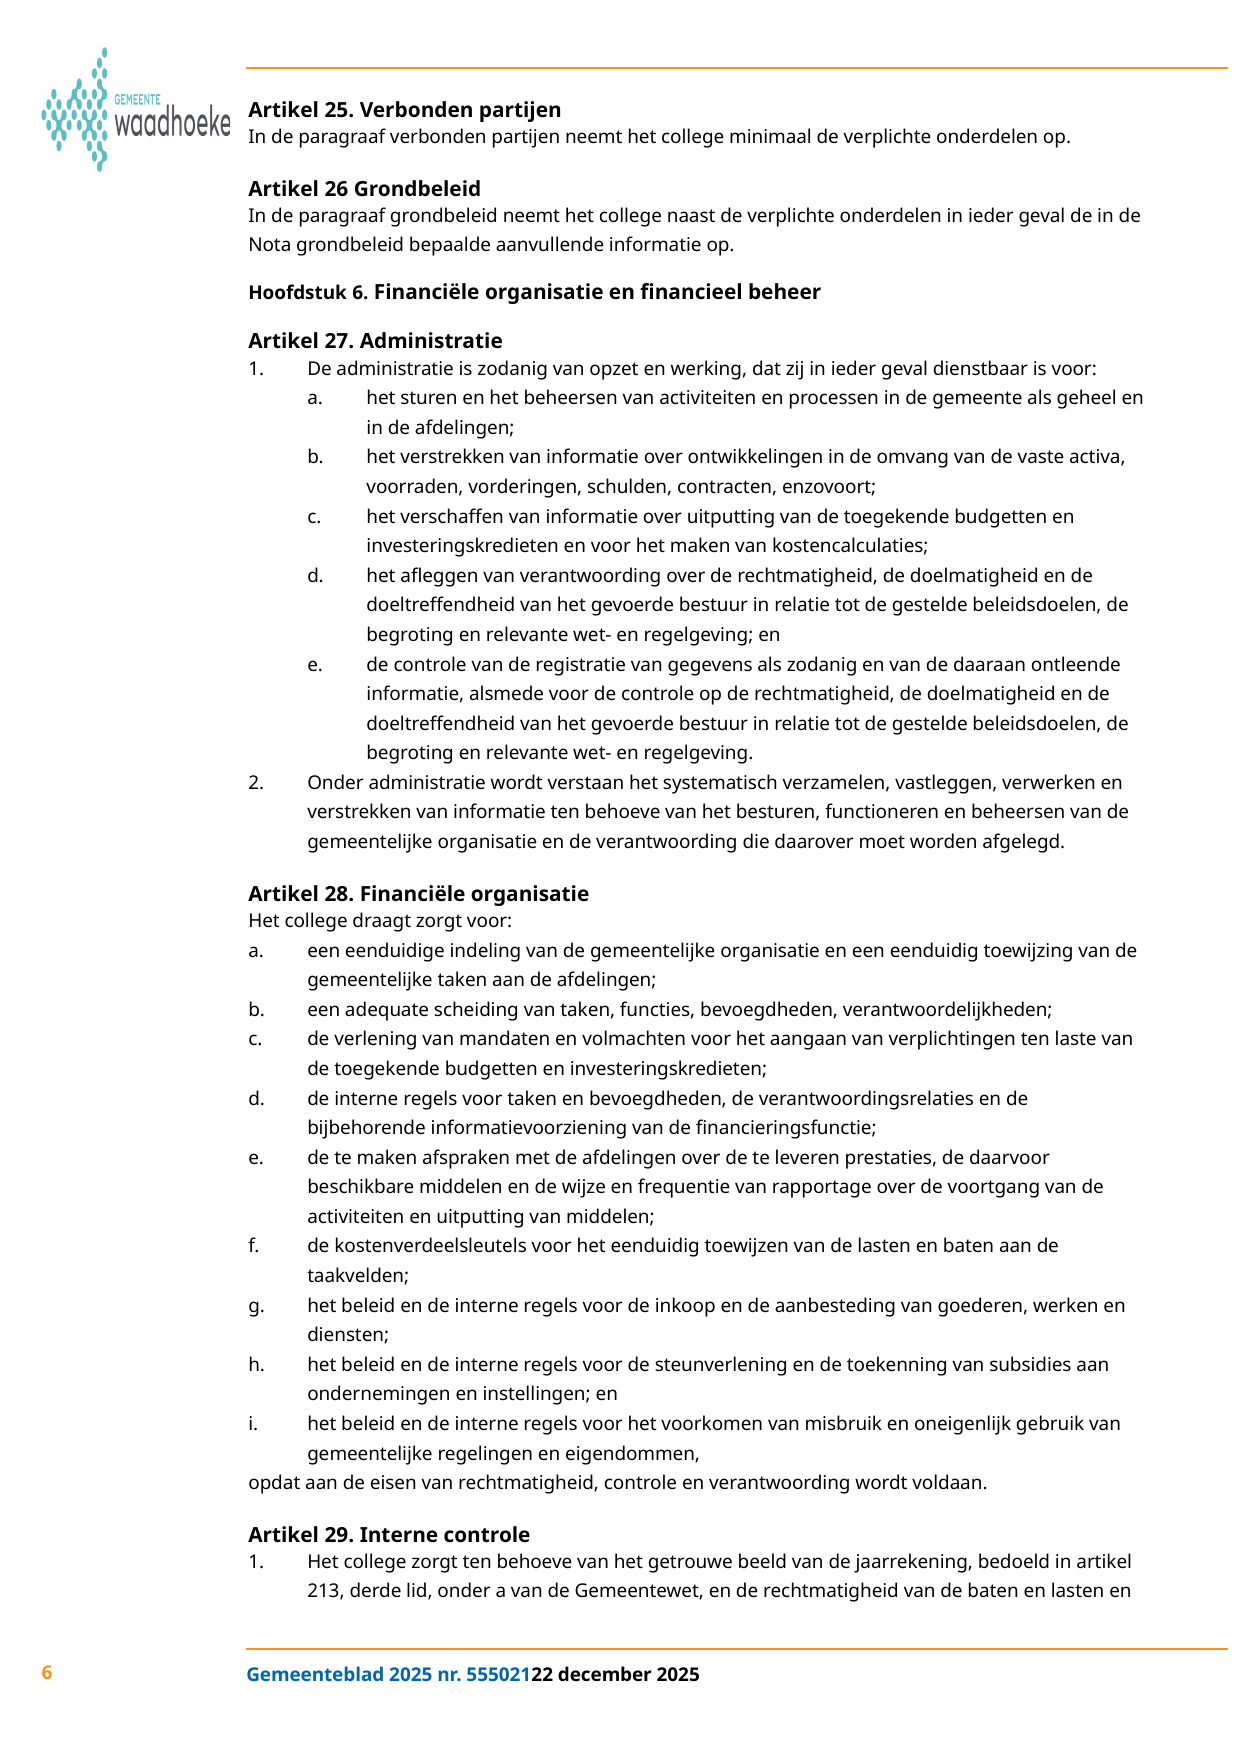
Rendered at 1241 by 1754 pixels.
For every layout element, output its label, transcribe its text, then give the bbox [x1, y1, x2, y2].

list de kostenverdeelsleutels voor het eenduidig toewijzen van de lasten en baten aan de taakvelden; [248, 1233, 1152, 1288]
list het beleid en de interne regels voor het voorkomen van misbruik en oneigenlijk gebruik van gemeentelijke regelingen en eigendommen, [248, 1410, 1152, 1465]
list een adequate scheiding van taken, functies, bevoegdheden, verantwoordelijkheden; [248, 996, 1152, 1022]
list het beleid en de interne regels voor de inkoop en de aanbesteding van goederen, werken en diensten; [248, 1292, 1152, 1347]
list de controle van de registratie van gegevens als zodanig en van de daaraan ontleende informatie, alsmede voor de controle op de rechtmatigheid, de doelmatigheid en de doeltreffendheid van het gevoerde bestuur in relatie tot de gestelde beleidsdoelen, de begroting en relevante wet- en regelgeving. [307, 651, 1152, 765]
text Artikel 26 Grondbeleid [248, 174, 1152, 202]
picture [41, 47, 231, 172]
text In de paragraaf grondbeleid neemt het college naast de verplichte onderdelen in ieder geval de in de Nota grondbeleid bepaalde aanvullende informatie op. [248, 202, 1152, 257]
text Artikel 28. Financiële organisatie [248, 879, 1152, 907]
text Artikel 29. Interne controle [248, 1520, 1152, 1548]
list het verschaffen van informatie over uitputting van de toegekende budgetten en investeringskredieten en voor het maken van kostencalculaties; [307, 503, 1152, 558]
text Artikel 27. Administratie [248, 327, 1152, 355]
list De administratie is zodanig van opzet en werking, dat zij in ieder geval dienstbaar is voor: [248, 355, 1152, 381]
list het sturen en het beheersen van activiteiten en processen in de gemeente als geheel en in de afdelingen; [307, 384, 1152, 440]
list een eenduidige indeling van de gemeentelijke organisatie en een eenduidig toewijzing van de gemeentelijke taken aan de afdelingen; [248, 937, 1152, 992]
text In de paragraaf verbonden partijen neemt het college minimaal de verplichte onderdelen op. [248, 123, 1152, 149]
text Artikel 25. Verbonden partijen [248, 95, 1152, 123]
list de verlening van mandaten en volmachten voor het aangaan van verplichtingen ten laste van de toegekende budgetten en investeringskredieten; [248, 1026, 1152, 1081]
list het beleid en de interne regels voor de steunverlening en de toekenning van subsidies aan ondernemingen en instellingen; en [248, 1351, 1152, 1406]
text opdat aan de eisen van rechtmatigheid, controle en verantwoording wordt voldaan. [248, 1469, 1152, 1495]
list de te maken afspraken met de afdelingen over de te leveren prestaties, de daarvoor beschikbare middelen en de wijze en frequentie van rapportage over de voortgang van de activiteiten en uitputting van middelen; [248, 1144, 1152, 1229]
list het verstrekken van informatie over ontwikkelingen in de omvang van de vaste activa, voorraden, vorderingen, schulden, contracten, enzovoort; [307, 444, 1152, 499]
list het afleggen van verantwoording over de rechtmatigheid, de doelmatigheid en de doeltreffendheid van het gevoerde bestuur in relatie tot de gestelde beleidsdoelen, de begroting en relevante wet- en regelgeving; en [307, 562, 1152, 647]
text Hoofdstuk 6. Financiële organisatie en financieel beheer [248, 277, 1152, 306]
text Het college draagt zorgt voor: [248, 907, 1152, 933]
list Onder administratie wordt verstaan het systematisch verzamelen, vastleggen, verwerken en verstrekken van informatie ten behoeve van het besturen, functioneren en beheersen van de gemeentelijke organisatie en de verantwoording die daarover moet worden afgelegd. [248, 769, 1152, 854]
list Het college zorgt ten behoeve van het getrouwe beeld van de jaarrekening, bedoeld in artikel 213, derde lid, onder a van de Gemeentewet, en de rechtmatigheid van de baten en lasten en [248, 1548, 1152, 1603]
list de interne regels voor taken en bevoegdheden, de verantwoordingsrelaties en de bijbehorende informatievoorziening van de financieringsfunctie; [248, 1085, 1152, 1140]
